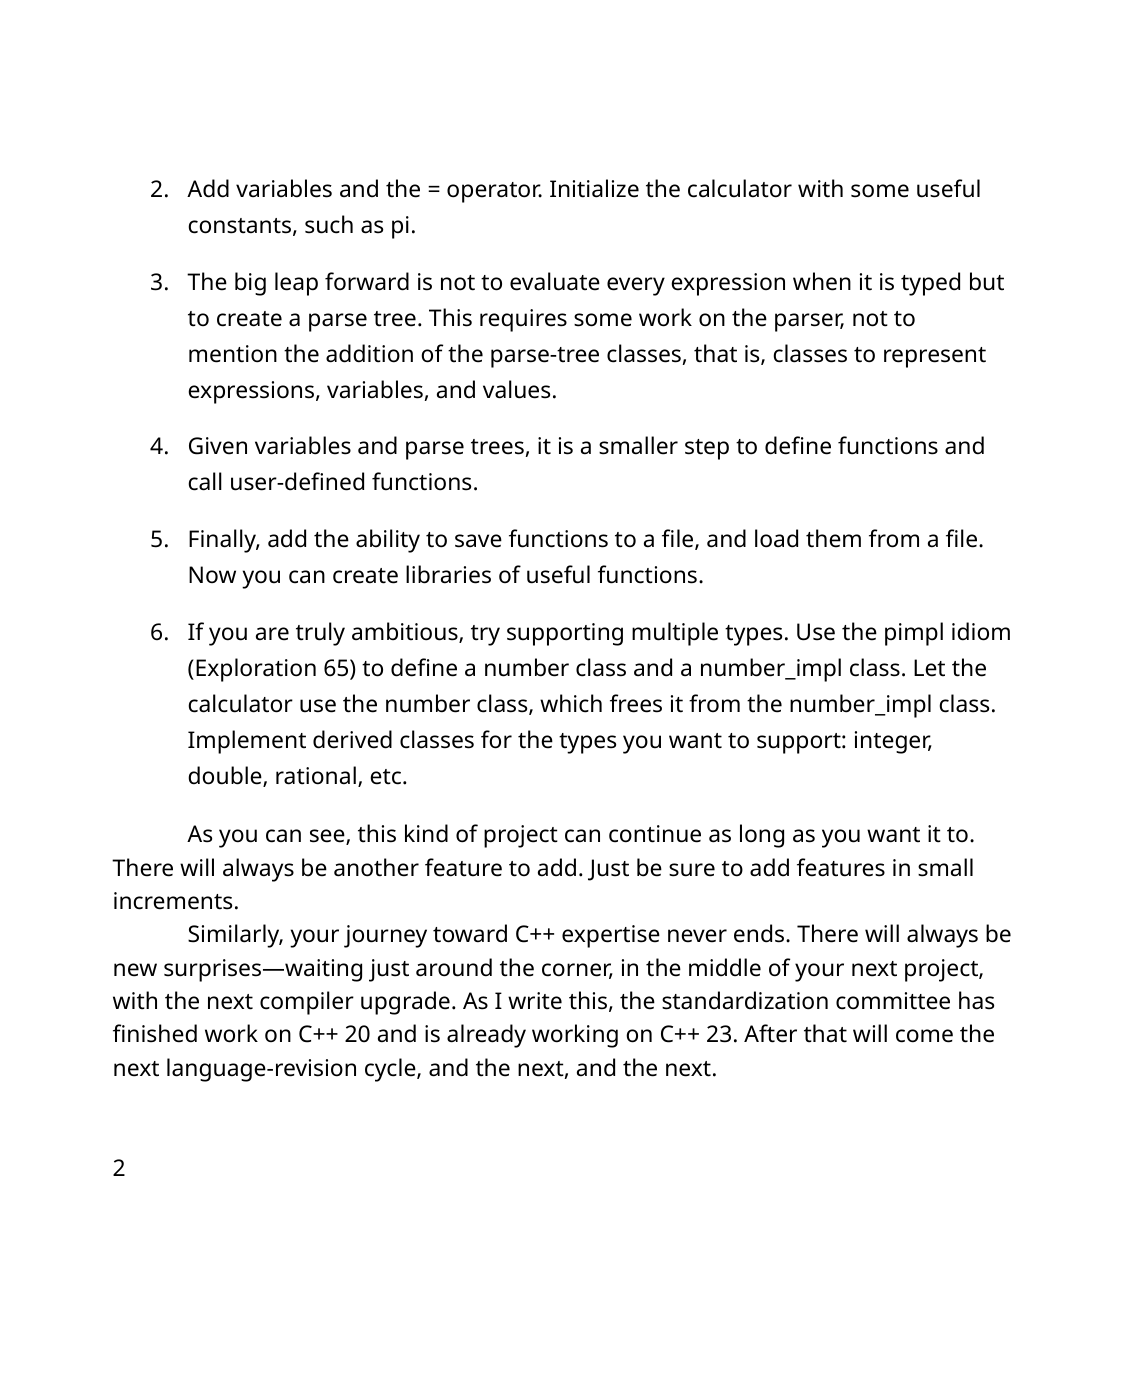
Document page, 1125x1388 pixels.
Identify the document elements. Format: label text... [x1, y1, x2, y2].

text Similarly, your journey toward C++ expertise never ends. There will always be new surprises—waiting just around the corner, in the middle of your next project, with the next compiler upgrade. As I write this, the standardization committee has finished work on C++ 20 and is already working on C++ 23. After that will come the next language-revision cycle, and the next, and the next. [112, 916, 1012, 1083]
list Add variables and the = operator. Initialize the calculator with some useful constants, such as pi. [150, 173, 1012, 240]
list Finally, add the ability to save functions to a file, and load them from a file. Now you can create libraries of useful functions. [150, 523, 1012, 590]
list The big leap forward is not to evaluate every expression when it is typed but to create a parse tree. This requires some work on the parser, not to mention the addition of the parse-tree classes, that is, classes to represent expressions, variables, and values. [150, 266, 1012, 405]
list Given variables and parse trees, it is a smaller step to define functions and call user-defined functions. [150, 430, 1012, 498]
list If you are truly ambitious, try supporting multiple types. Use the pimpl idiom (Exploration 65) to define a number class and a number_impl class. Let the calculator use the number class, which frees it from the number_impl class. Implement derived classes for the types you want to support: integer, double, rational, etc. [150, 616, 1012, 791]
text As you can see, this kind of project can continue as long as you want it to. There will always be another feature to add. Just be sure to add features in small increments. [112, 816, 1012, 916]
